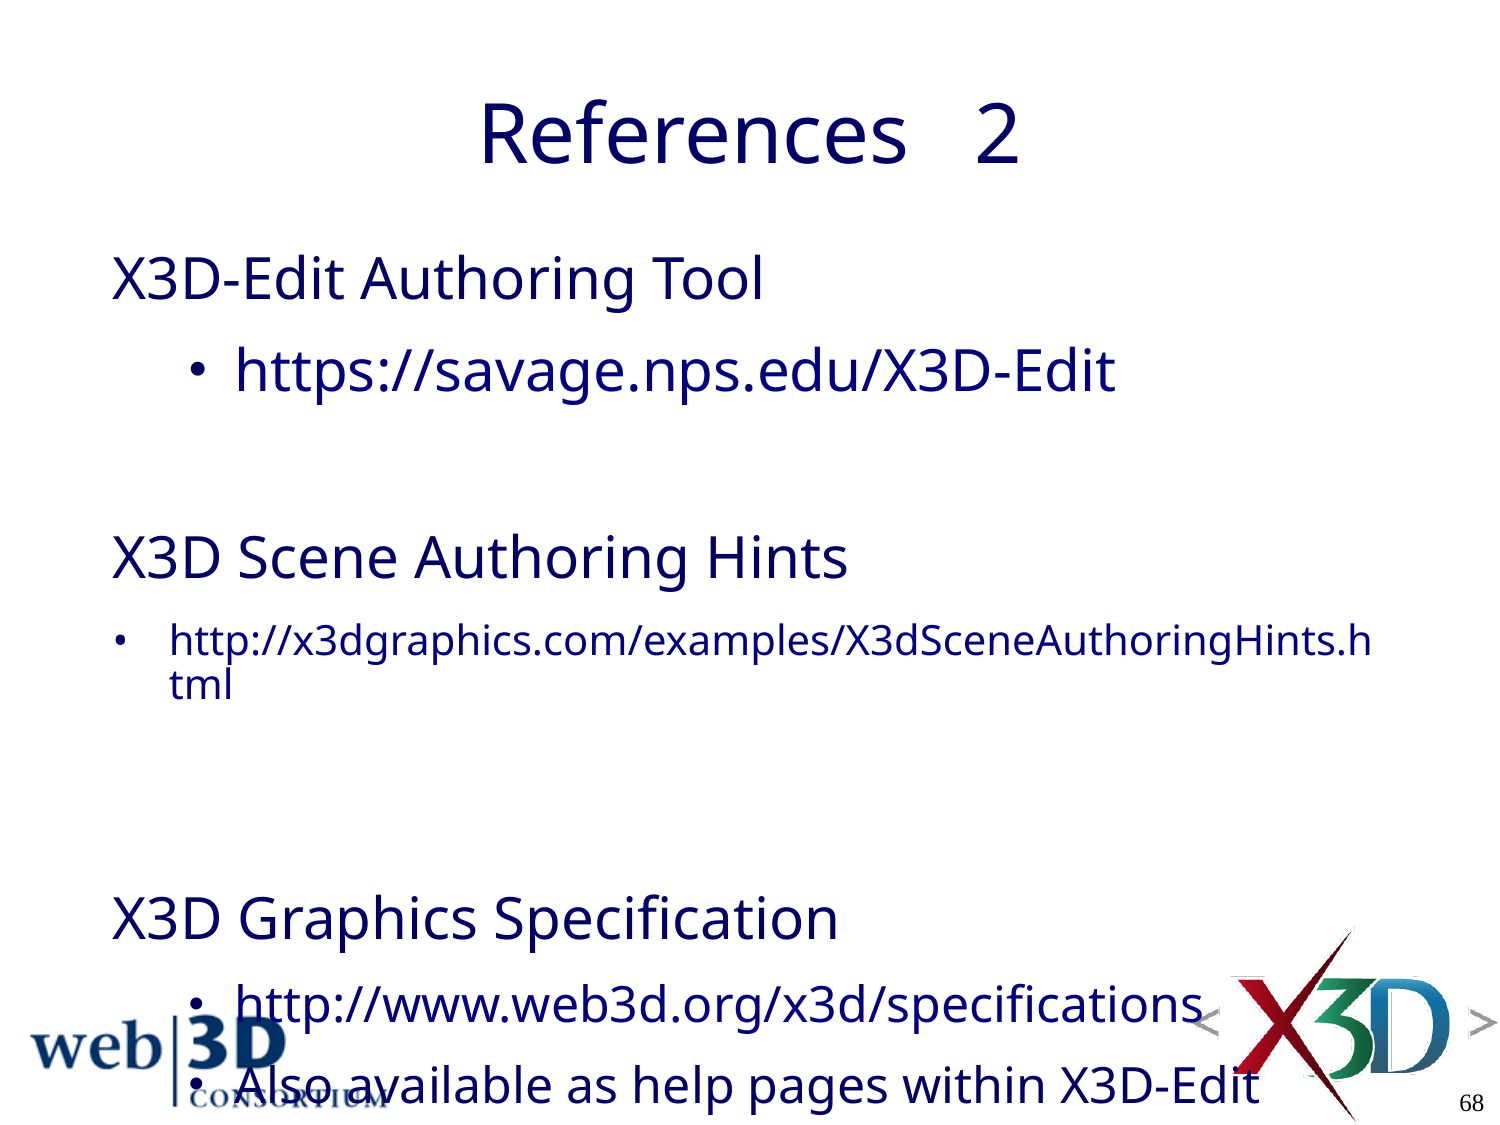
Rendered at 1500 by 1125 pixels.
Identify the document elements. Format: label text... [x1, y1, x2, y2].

picture [12, 998, 413, 1118]
picture [1187, 926, 1500, 1125]
list X3D-Edit Authoring Tool https://savage.nps.edu/X3D-Edit X3D Scene Authoring Hints http://x3dgraphics.com/examples/X3dSceneAuthoringHints.html X3D Graphics Specification http://www.web3d.org/x3d/specifications Also available as help pages within X3D-Edit [112, 237, 1388, 1025]
title References 2 [112, 44, 1388, 218]
picture [406, 1090, 413, 1100]
